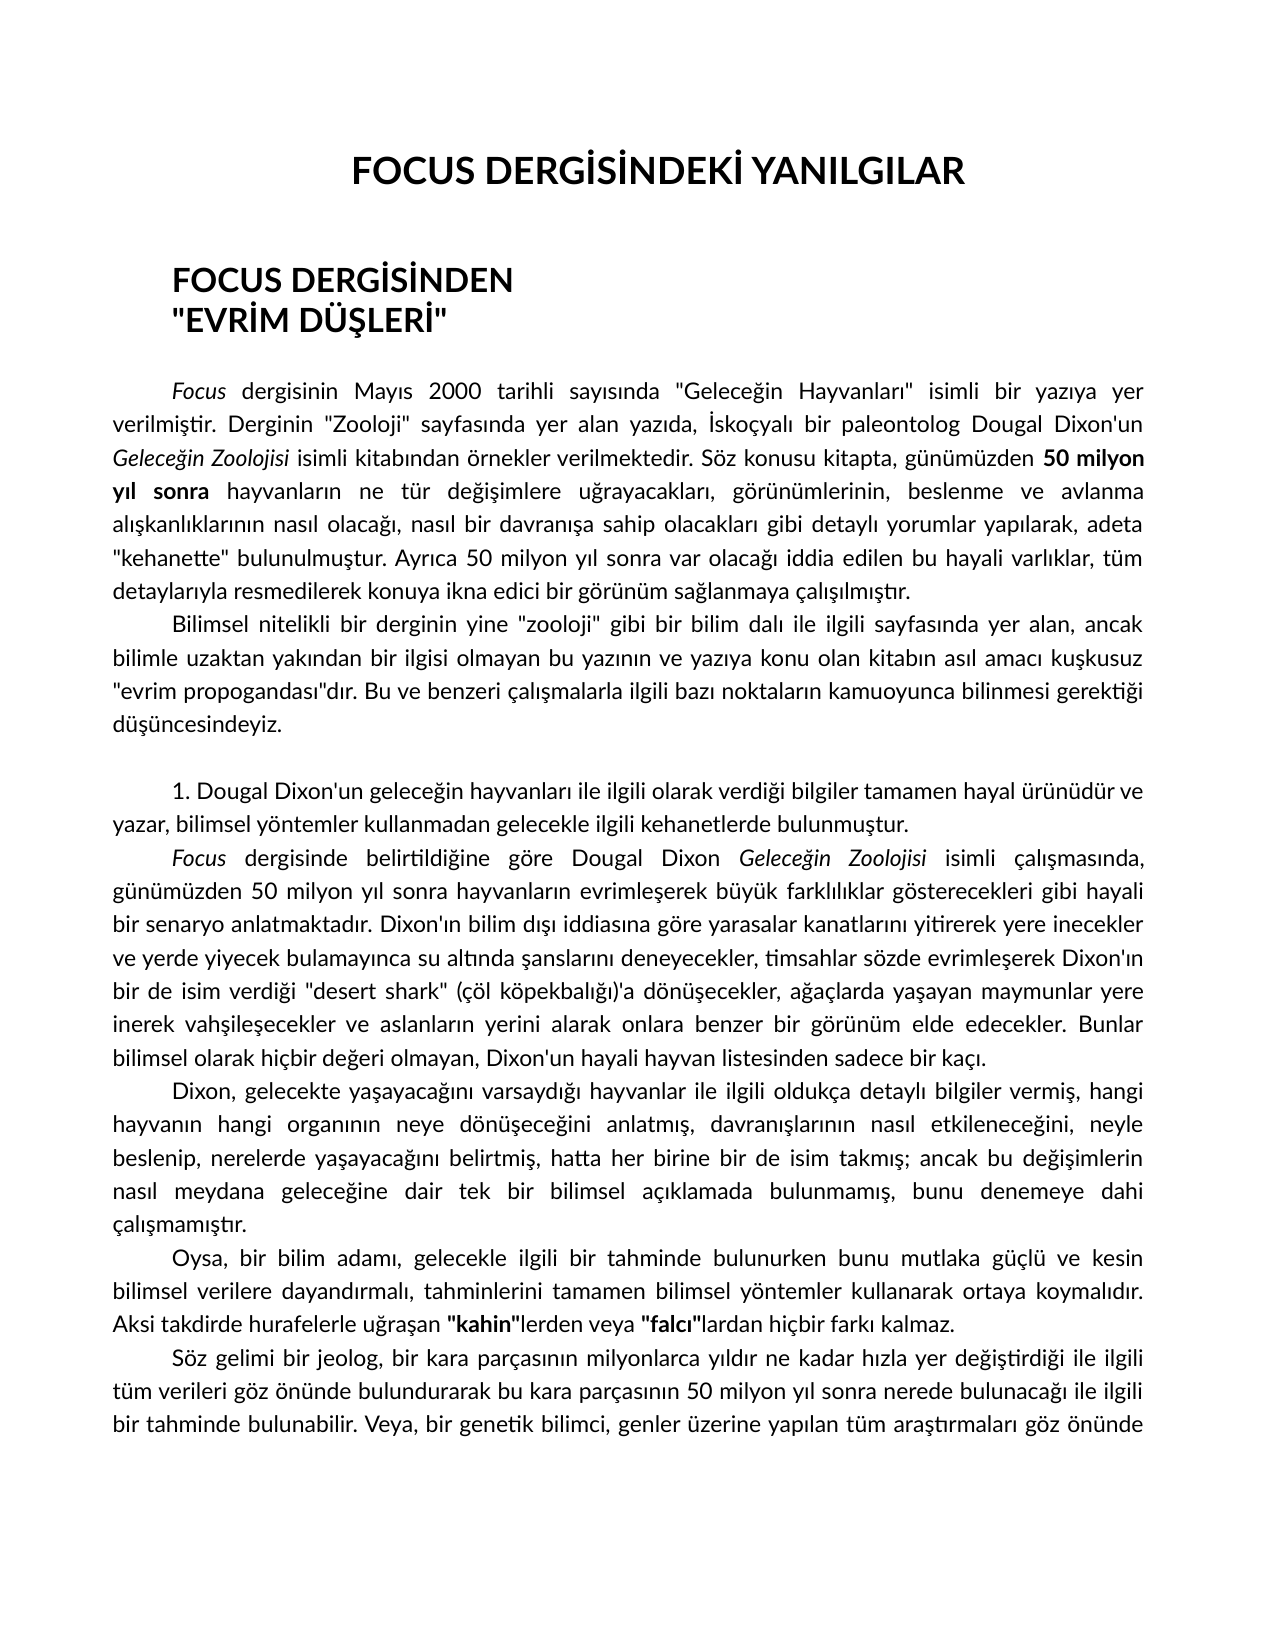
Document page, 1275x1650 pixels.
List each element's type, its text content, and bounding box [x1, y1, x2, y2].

text FOCUS DERGİSİNDEN [112, 259, 1145, 299]
text Söz gelimi bir jeolog, bir kara parçasının milyonlarca yıldır ne kadar hızla yer değiştirdiği ile ilgili tüm verileri göz önünde bulundurarak bu kara parçasının 50 milyon yıl sonra nerede bulunacağı ile ilgili bir tahminde bulunabilir. Veya, bir genetik bilimci, genler üzerine yapılan tüm araştırmaları göz önünde [112, 1339, 1145, 1439]
text Dixon, gelecekte yaşayacağını varsaydığı hayvanlar ile ilgili oldukça detaylı bilgiler vermiş, hangi hayvanın hangi organının neye dönüşeceğini anlatmış, davranışlarının nasıl etkileneceğini, neyle beslenip, nerelerde yaşayacağını belirtmiş, hatta her birine bir de isim takmış; ancak bu değişimlerin nasıl meydana geleceğine dair tek bir bilimsel açıklamada bulunmamış, bunu denemeye dahi çalışmamıştır. [112, 1073, 1145, 1239]
text 1. Dougal Dixon'un geleceğin hayvanları ile ilgili olarak verdiği bilgiler tamamen hayal ürünüdür ve yazar, bilimsel yöntemler kullanmadan gelecekle ilgili kehanetlerde bulunmuştur. [112, 773, 1145, 839]
text "EVRİM DÜŞLERİ" [112, 299, 1145, 339]
subtitle FOCUS DERGİSİNDEKİ YANILGILAR [112, 148, 1145, 193]
text Focus dergisinin Mayıs 2000 tarihli sayısında "Geleceğin Hayvanları" isimli bir yazıya yer verilmiştir. Derginin "Zooloji" sayfasında yer alan yazıda, İskoçyalı bir paleontolog Dougal Dixon'un Geleceğin Zoolojisi isimli kitabından örnekler verilmektedir. Söz konusu kitapta, günümüzden 50 milyon yıl sonra hayvanların ne tür değişimlere uğrayacakları, görünümlerinin, beslenme ve avlanma alışkanlıklarının nasıl olacağı, nasıl bir davranışa sahip olacakları gibi detaylı yorumlar yapılarak, adeta "kehanette" bulunulmuştur. Ayrıca 50 milyon yıl sonra var olacağı iddia edilen bu hayali varlıklar, tüm detaylarıyla resmedilerek konuya ikna edici bir görünüm sağlanmaya çalışılmıştır. [112, 373, 1145, 606]
text Focus dergisinde belirtildiğine göre Dougal Dixon Geleceğin Zoolojisi isimli çalışmasında, günümüzden 50 milyon yıl sonra hayvanların evrimleşerek büyük farklılıklar gösterecekleri gibi hayali bir senaryo anlatmaktadır. Dixon'ın bilim dışı iddiasına göre yarasalar kanatlarını yitirerek yere inecekler ve yerde yiyecek bulamayınca su altında şanslarını deneyecekler, timsahlar sözde evrimleşerek Dixon'ın bir de isim verdiği "desert shark" (çöl köpekbalığı)'a dönüşecekler, ağaçlarda yaşayan maymunlar yere inerek vahşileşecekler ve aslanların yerini alarak onlara benzer bir görünüm elde edecekler. Bunlar bilimsel olarak hiçbir değeri olmayan, Dixon'un hayali hayvan listesinden sadece bir kaçı. [112, 839, 1145, 1073]
text Oysa, bir bilim adamı, gelecekle ilgili bir tahminde bulunurken bunu mutlaka güçlü ve kesin bilimsel verilere dayandırmalı, tahminlerini tamamen bilimsel yöntemler kullanarak ortaya koymalıdır. Aksi takdirde hurafelerle uğraşan "kahin"lerden veya "falcı"lardan hiçbir farkı kalmaz. [112, 1239, 1145, 1339]
text Bilimsel nitelikli bir derginin yine "zooloji" gibi bir bilim dalı ile ilgili sayfasında yer alan, ancak bilimle uzaktan yakından bir ilgisi olmayan bu yazının ve yazıya konu olan kitabın asıl amacı kuşkusuz "evrim propogandası"dır. Bu ve benzeri çalışmalarla ilgili bazı noktaların kamuoyunca bilinmesi gerektiği düşüncesindeyiz. [112, 606, 1145, 739]
